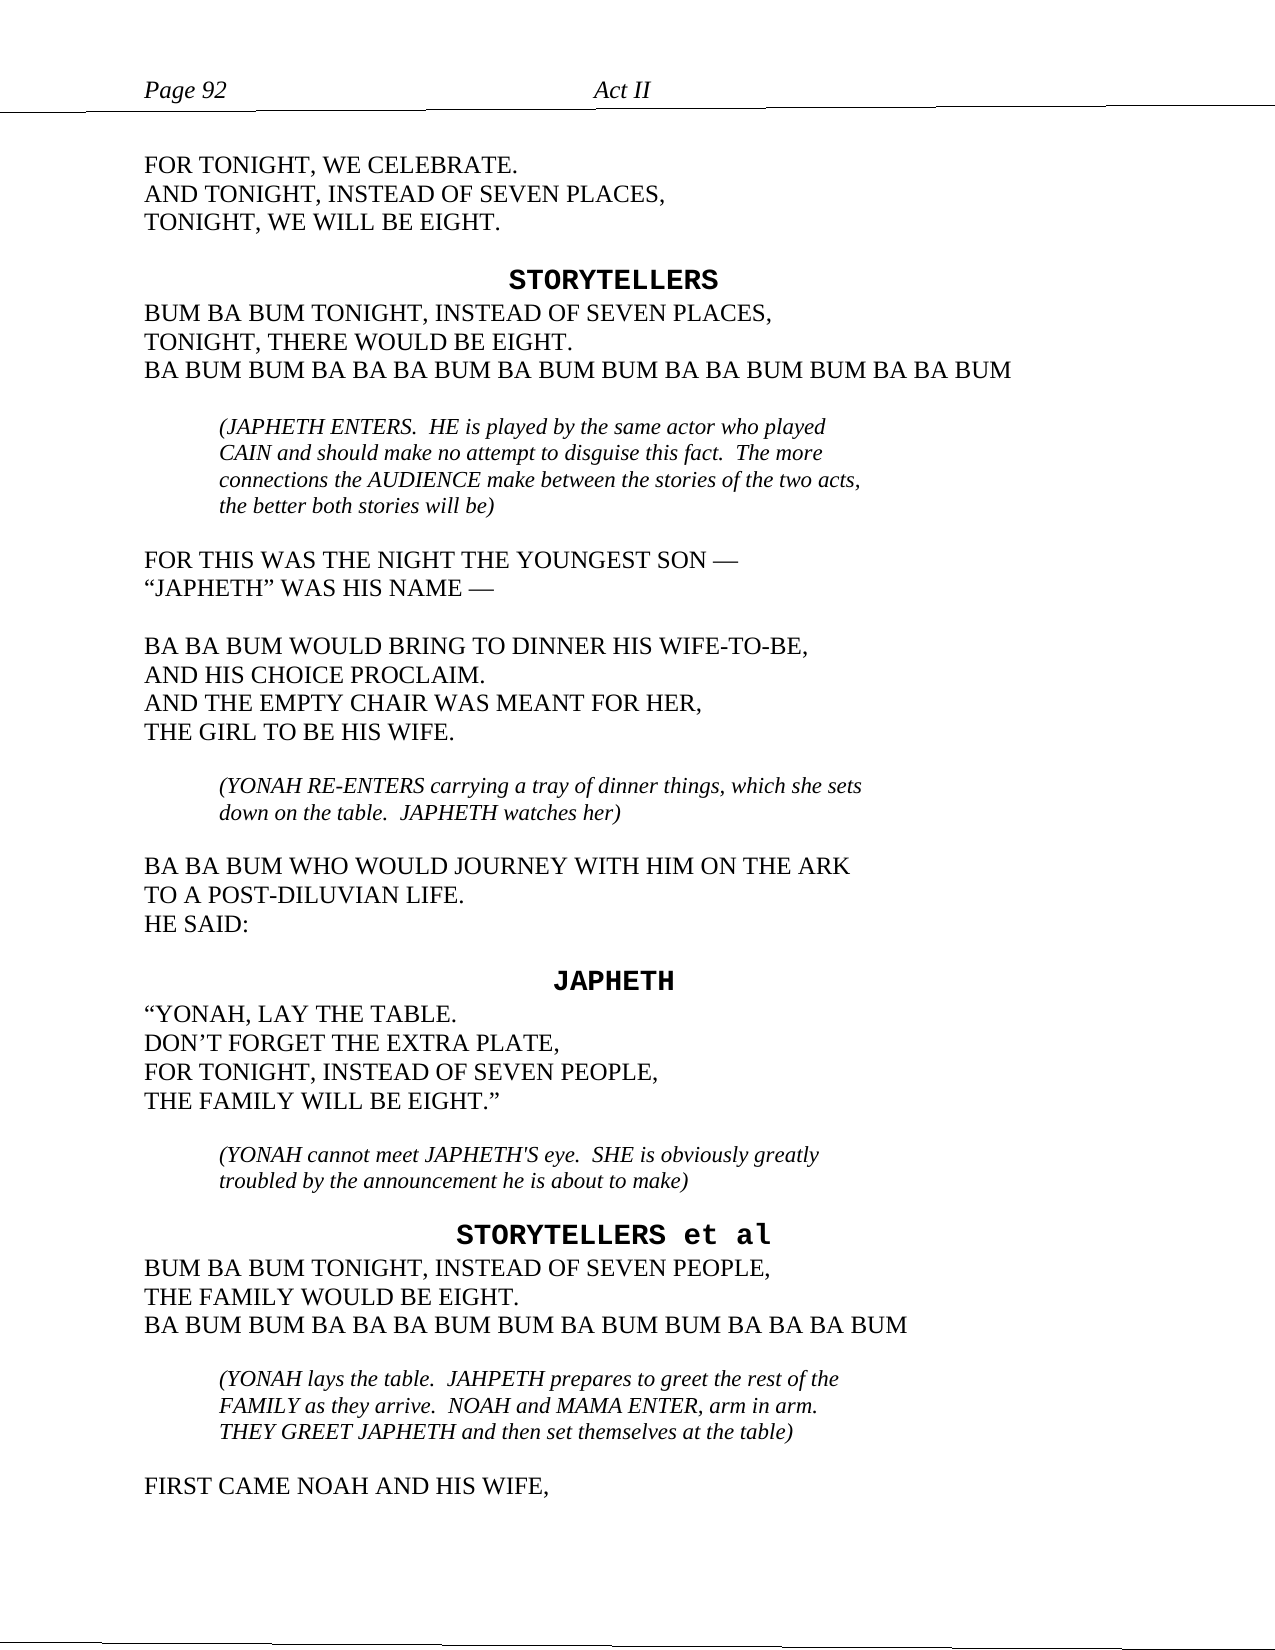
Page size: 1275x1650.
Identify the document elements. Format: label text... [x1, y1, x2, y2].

text “JAPHETH” WAS HIS NAME — [144, 573, 1083, 602]
text connections the AUDIENCE make between the stories of the two acts, [144, 466, 1083, 492]
text HE SAID: [144, 909, 1083, 938]
text FOR TONIGHT, WE CELEBRATE. [144, 150, 1083, 179]
text BUM BA BUM TONIGHT, INSTEAD OF SEVEN PEOPLE, [144, 1253, 1083, 1282]
text the better both stories will be) [144, 492, 1083, 518]
text FOR TONIGHT, INSTEAD OF SEVEN PEOPLE, [144, 1057, 1083, 1086]
subtitle JAPHETH [144, 966, 1083, 999]
text DON’T FORGET THE EXTRA PLATE, [144, 1028, 1083, 1057]
text THEY GREET JAPHETH and then set themselves at the table) [144, 1418, 1083, 1444]
text BA BUM BUM BA BA BA BUM BA BUM BUM BA BA BUM BUM BA BA BUM [144, 356, 1083, 384]
text (YONAH cannot meet JAPHETH'S eye. SHE is obviously greatly [144, 1141, 1083, 1167]
text THE GIRL TO BE HIS WIFE. [144, 717, 1083, 746]
subtitle STORYTELLERS [144, 265, 1083, 298]
text “YONAH, LAY THE TABLE. [144, 999, 1083, 1028]
text troubled by the announcement he is about to make) [144, 1167, 1083, 1193]
text AND THE EMPTY CHAIR WAS MEANT FOR HER, [144, 688, 1083, 717]
text BA BA BUM WHO WOULD JOURNEY WITH HIM ON THE ARK [144, 851, 1083, 880]
text BA BA BUM WOULD BRING TO DINNER HIS WIFE-TO-BE, [144, 631, 1083, 660]
text BA BUM BUM BA BA BA BUM BUM BA BUM BUM BA BA BA BUM [144, 1310, 1083, 1339]
text AND HIS CHOICE PROCLAIM. [144, 660, 1083, 688]
text down on the table. JAPHETH watches her) [144, 799, 1083, 825]
text FAMILY as they arrive. NOAH and MAMA ENTER, arm in arm. [144, 1392, 1083, 1418]
text BUM BA BUM TONIGHT, INSTEAD OF SEVEN PLACES, [144, 298, 1083, 327]
text THE FAMILY WILL BE EIGHT.” [144, 1086, 1083, 1114]
text (JAPHETH ENTERS. HE is played by the same actor who played [144, 413, 1083, 439]
text FIRST CAME NOAH AND HIS WIFE, [144, 1471, 1083, 1500]
text FOR THIS WAS THE NIGHT THE YOUNGEST SON — [144, 545, 1083, 573]
text THE FAMILY WOULD BE EIGHT. [144, 1282, 1083, 1310]
subtitle STORYTELLERS et al [144, 1220, 1083, 1253]
text TO A POST-DILUVIAN LIFE. [144, 880, 1083, 909]
text (YONAH lays the table. JAHPETH prepares to greet the rest of the [144, 1366, 1083, 1392]
text (YONAH RE-ENTERS carrying a tray of dinner things, which she sets [144, 772, 1083, 799]
text TONIGHT, WE WILL BE EIGHT. [144, 207, 1083, 236]
text TONIGHT, THERE WOULD BE EIGHT. [144, 327, 1083, 356]
text AND TONIGHT, INSTEAD OF SEVEN PLACES, [144, 179, 1083, 207]
text CAIN and should make no attempt to disguise this fact. The more [144, 439, 1083, 466]
